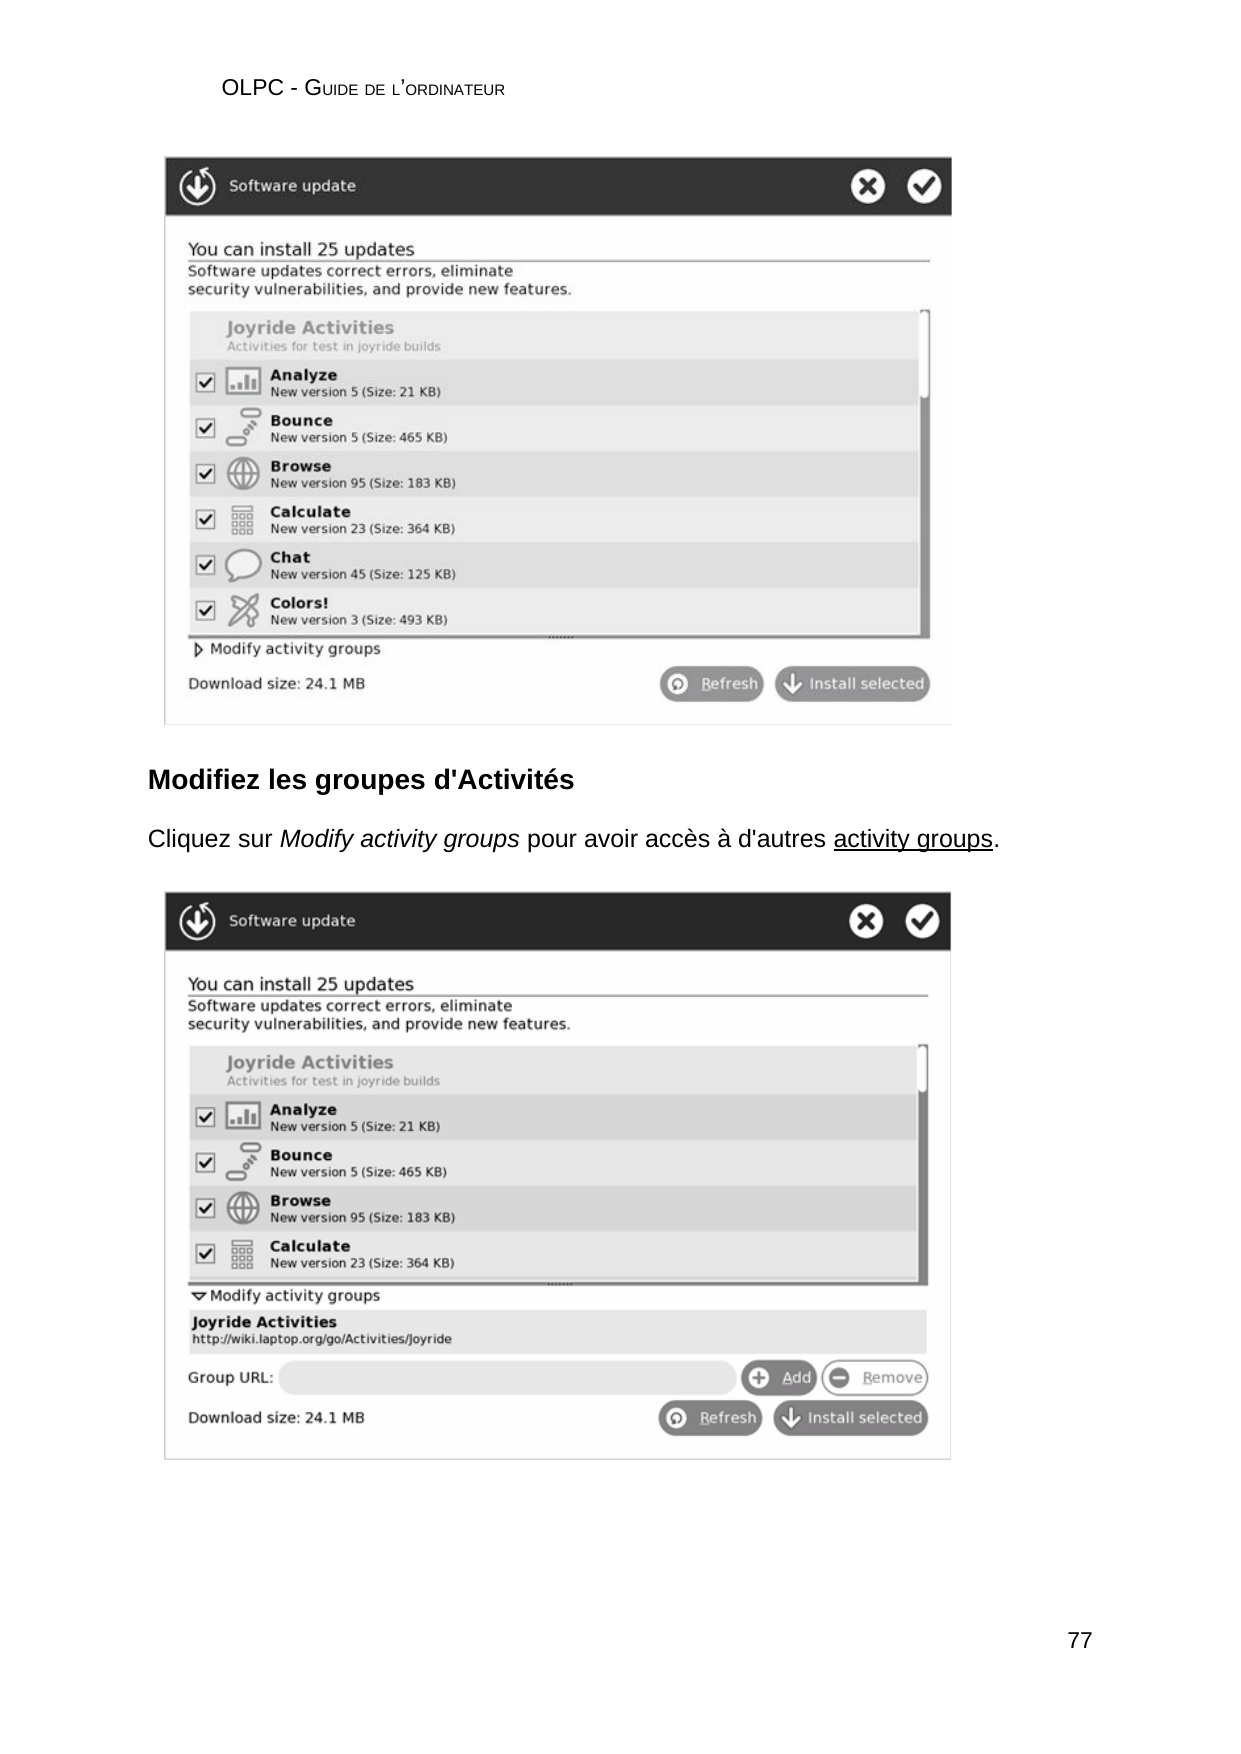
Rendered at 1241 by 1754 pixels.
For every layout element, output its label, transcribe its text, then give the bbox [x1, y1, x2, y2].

picture [164, 891, 952, 1460]
text Modifiez les groupes d'Activités [148, 763, 1092, 795]
text Cliquez sur Modify activity groups pour avoir accès à d'autres activity groups. [148, 824, 1092, 853]
